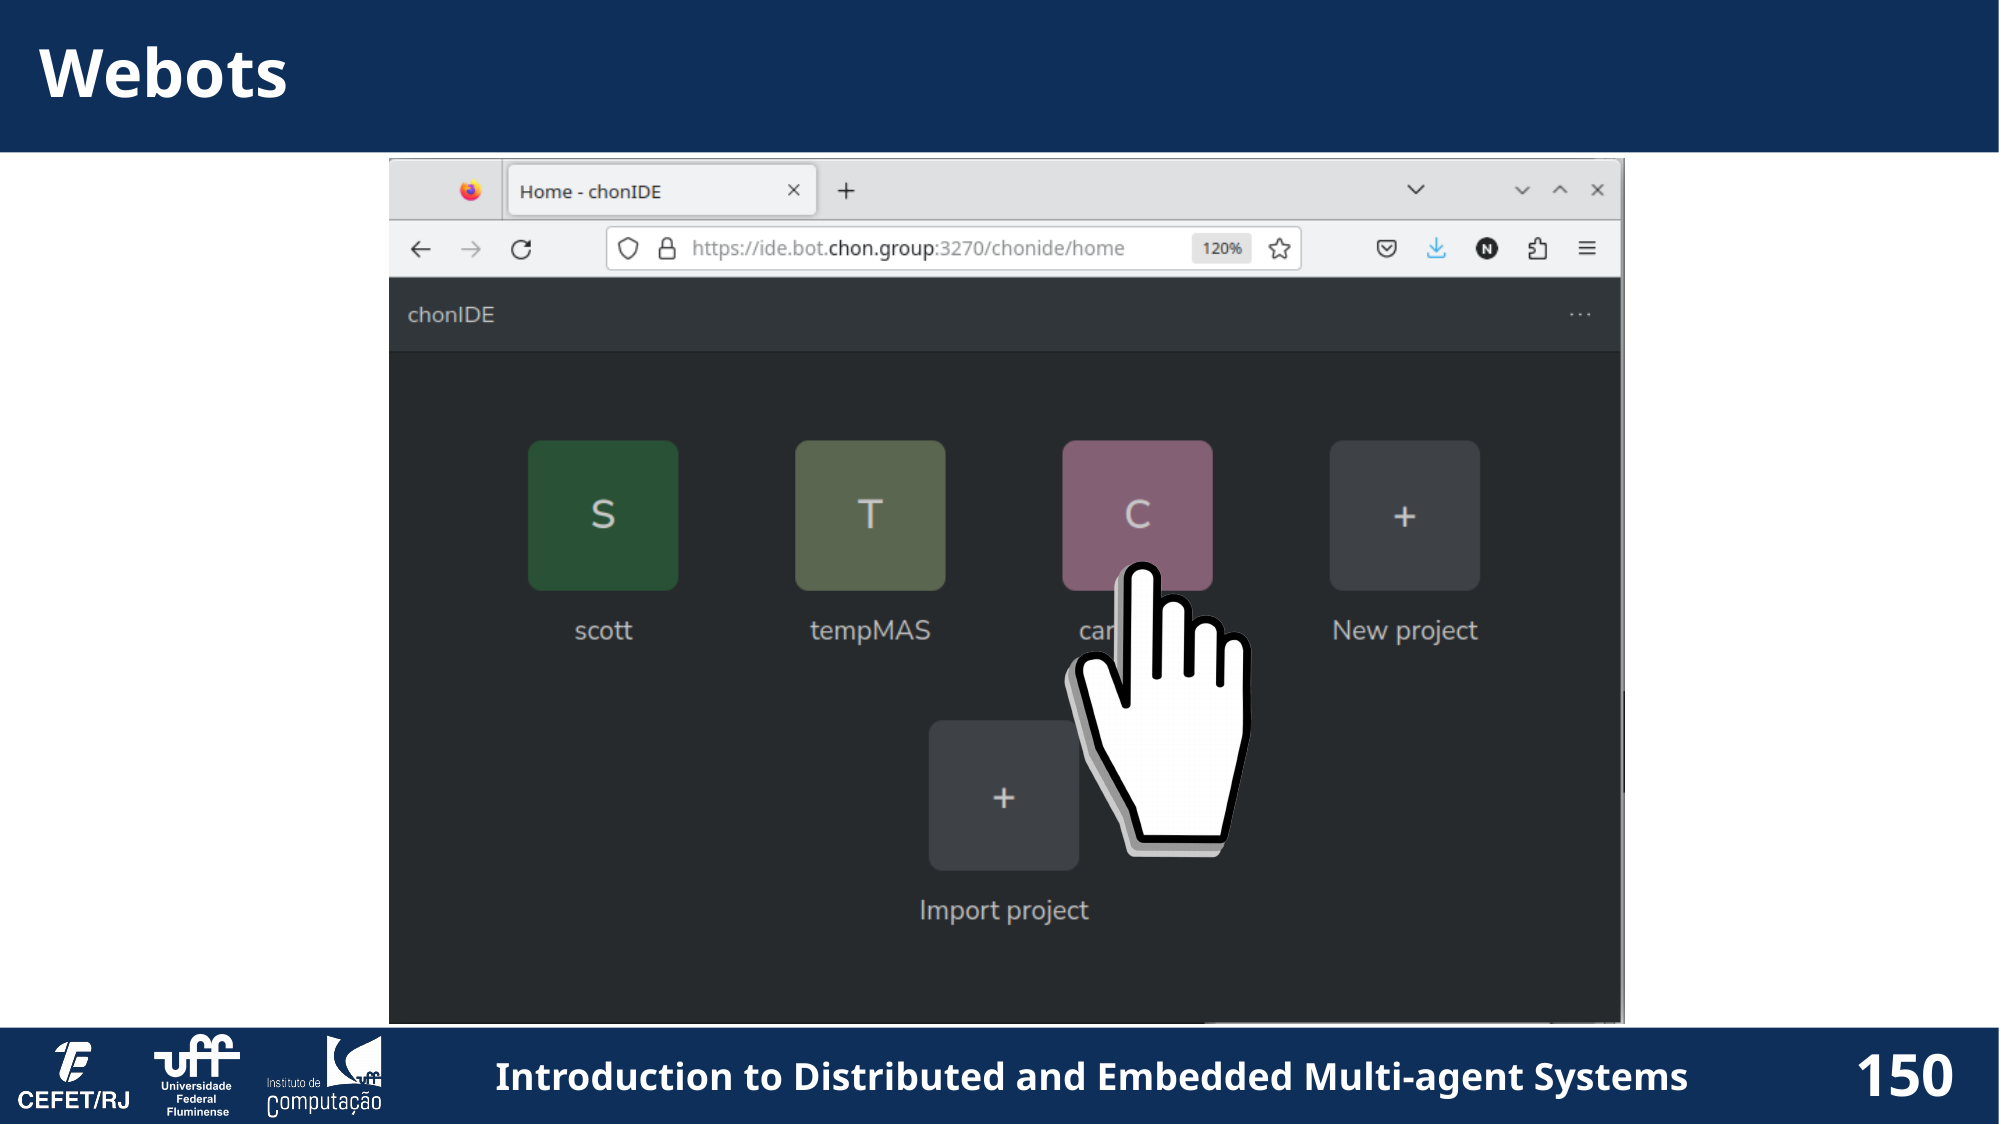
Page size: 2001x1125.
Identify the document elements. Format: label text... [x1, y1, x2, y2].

picture [265, 1033, 383, 1118]
text_box Webots [25, 23, 1998, 116]
picture [153, 1033, 241, 1121]
picture [18, 1021, 129, 1125]
picture [389, 158, 1625, 1024]
